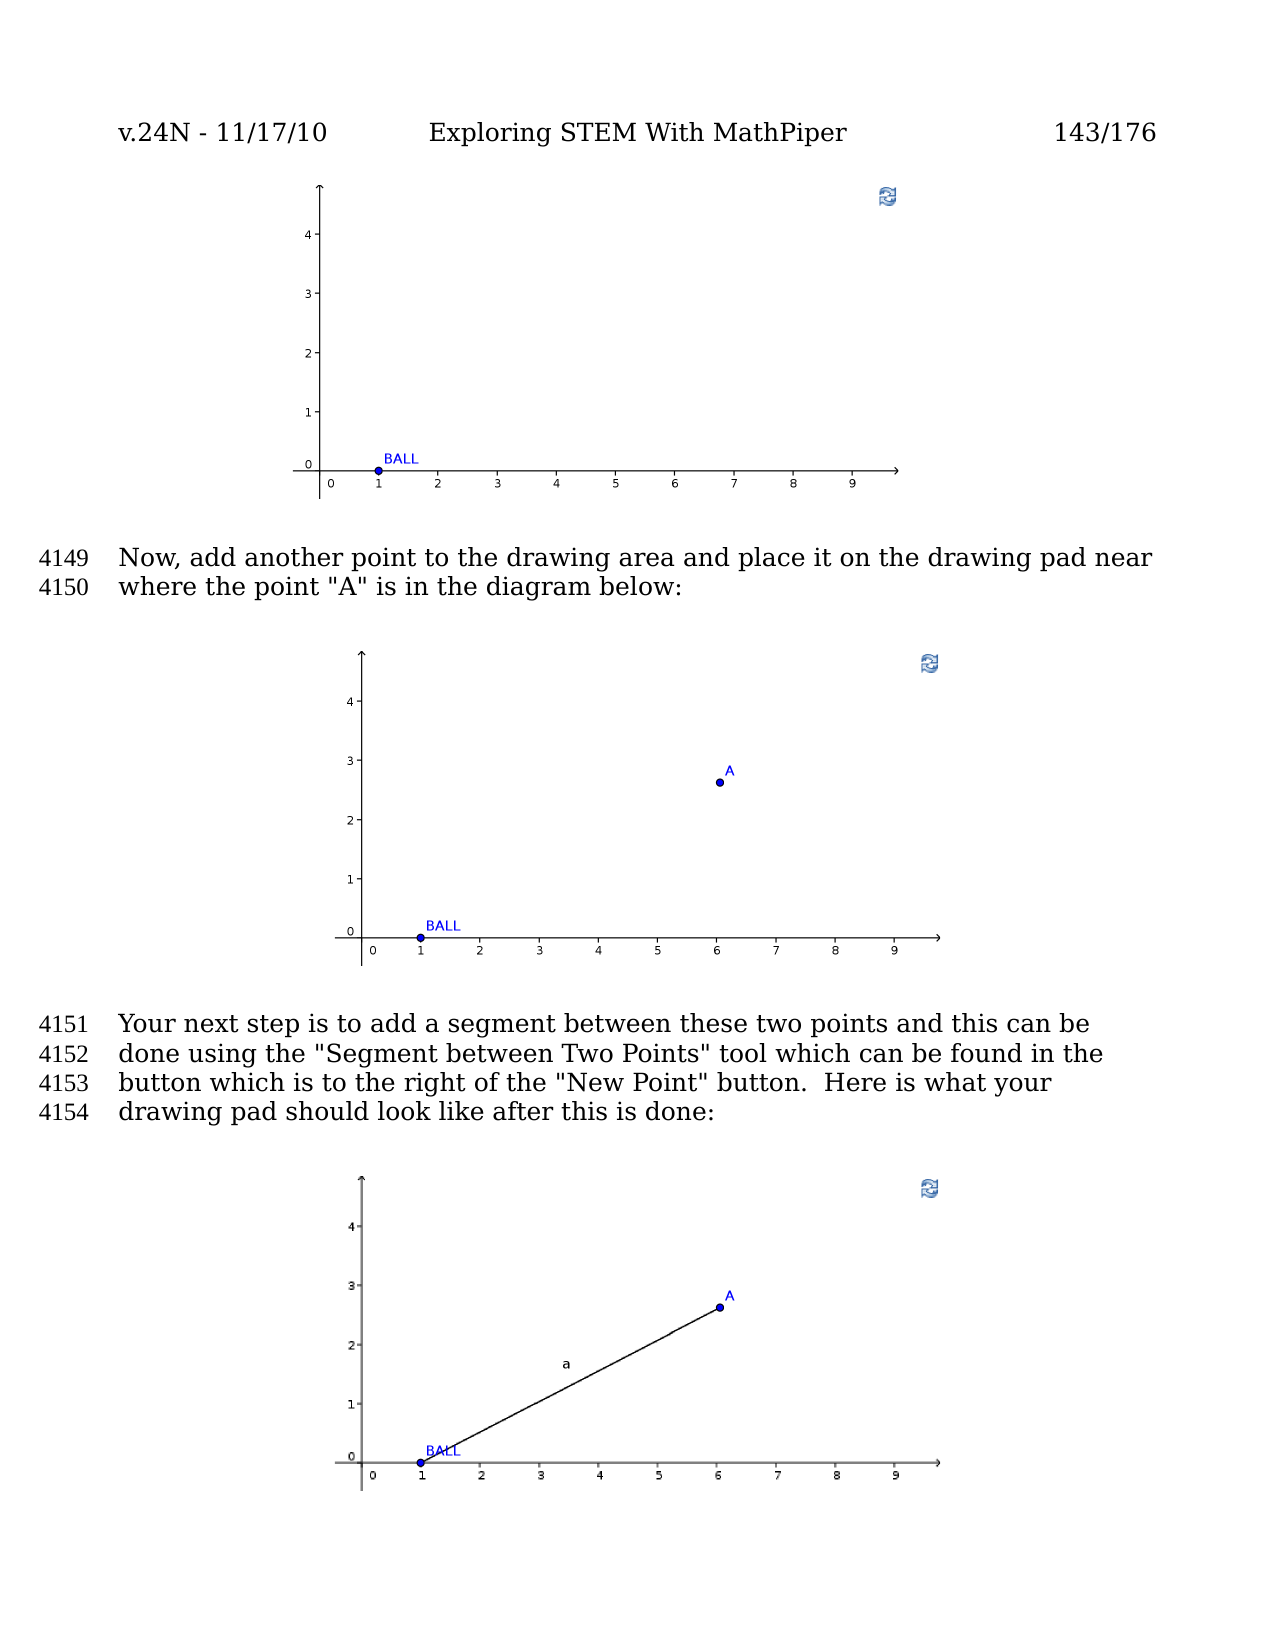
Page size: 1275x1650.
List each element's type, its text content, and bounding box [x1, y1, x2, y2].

picture [292, 185, 899, 499]
text Now, add another point to the drawing area and place it on the drawing pad near where the point "A" is in the diagram below: [118, 543, 1157, 601]
text Your next step is to add a segment between these two points and this can be done using the "Segment between Two Points" tool which can be found in the button which is to the right of the "New Point" button. Here is what your drawing pad should look like after this is done: [118, 1010, 1157, 1126]
picture [334, 651, 941, 966]
picture [334, 1176, 941, 1491]
